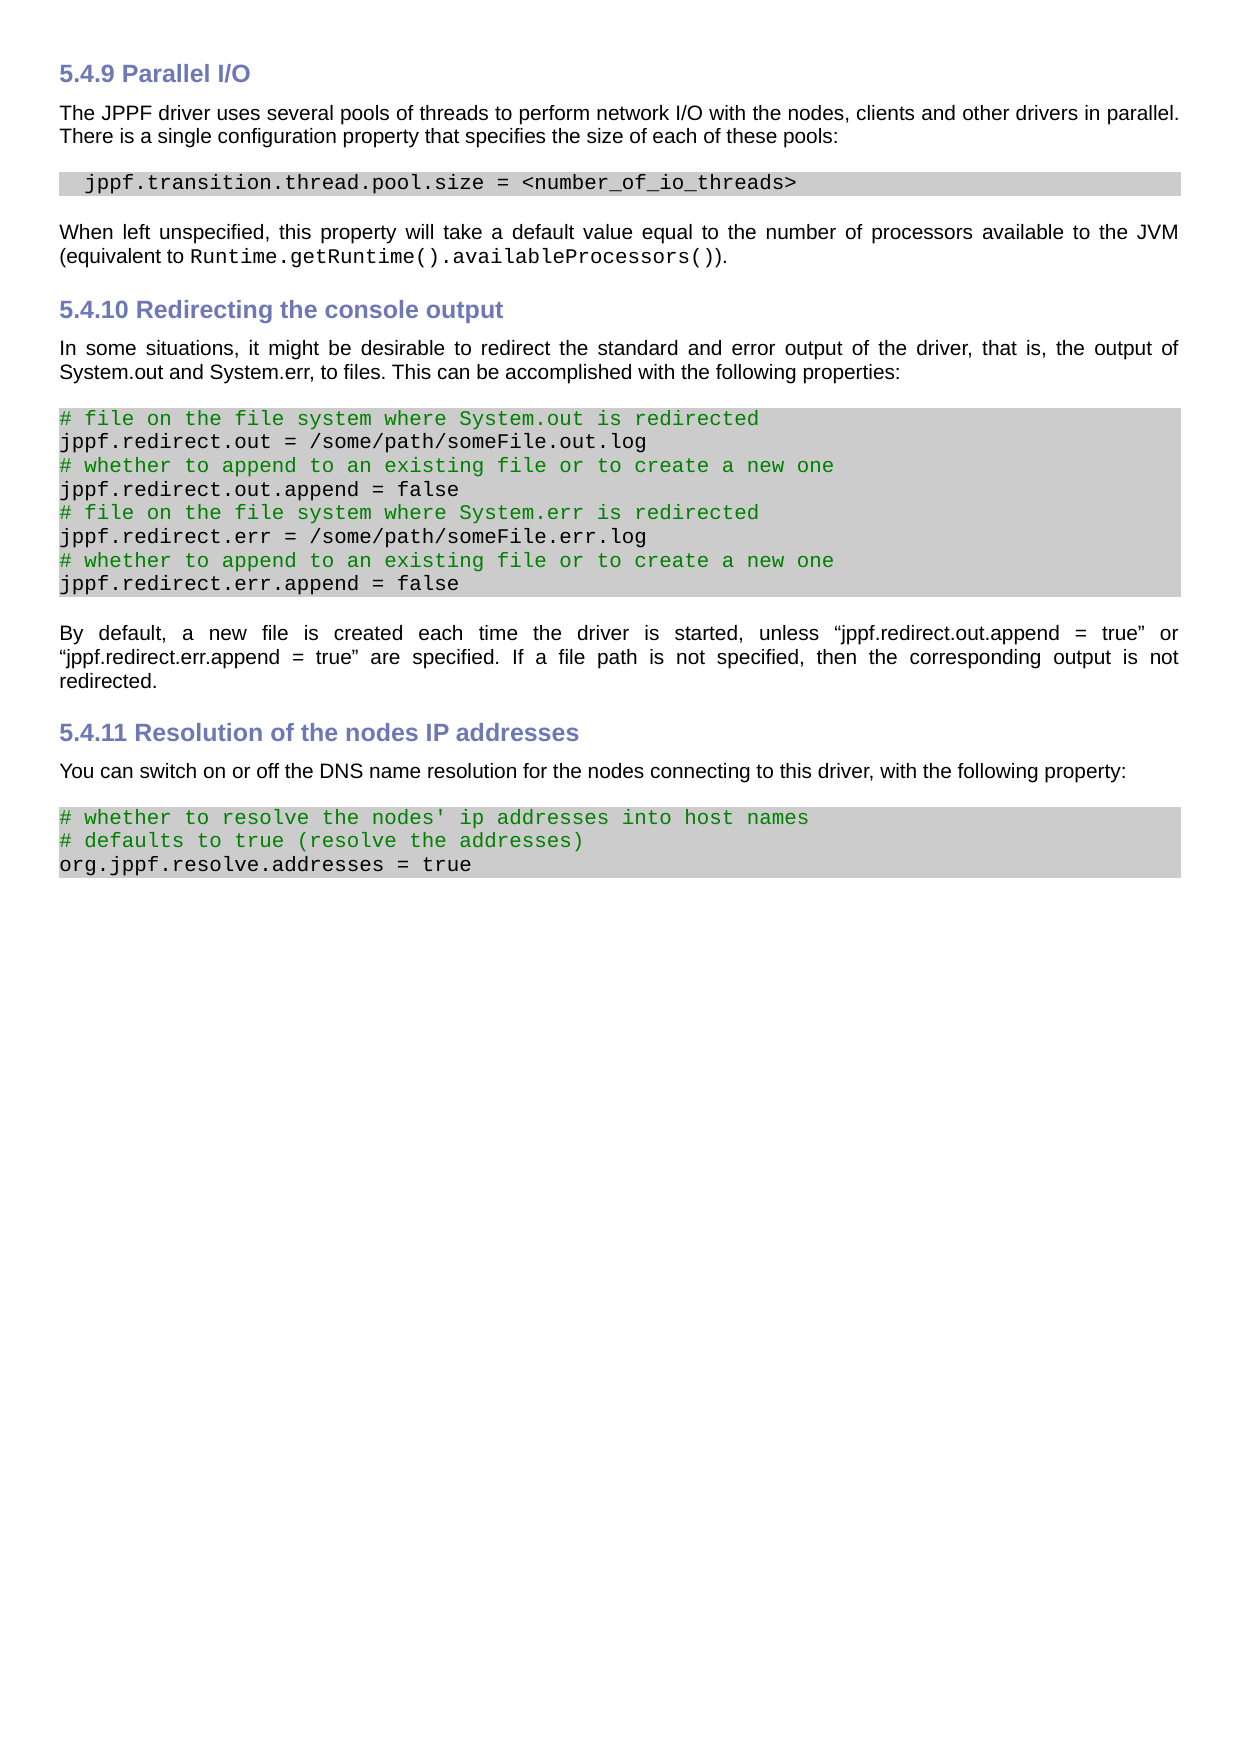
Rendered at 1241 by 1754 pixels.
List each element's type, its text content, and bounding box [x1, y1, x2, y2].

subtitle Redirecting the console output [59, 294, 1181, 323]
text org.jppf.resolve.addresses = true [59, 854, 1181, 878]
text You can switch on or off the DNS name resolution for the nodes connecting to this driver, with the following property: [59, 759, 1181, 783]
text jppf.redirect.out = /some/path/someFile.out.log [59, 431, 1181, 455]
text jppf.transition.thread.pool.size = <number_of_io_threads> [59, 172, 1181, 196]
text When left unspecified, this property will take a default value equal to the number of processors available to the JVM (equivalent to Runtime.getRuntime().availableProcessors()). [59, 220, 1181, 269]
text The JPPF driver uses several pools of threads to perform network I/O with the nodes, clients and other drivers in parallel. There is a single configuration property that specifies the size of each of these pools: [59, 100, 1181, 148]
text # whether to append to an existing file or to create a new one [59, 549, 1181, 573]
text # file on the file system where System.err is redirected [59, 502, 1181, 526]
text By default, a new file is created each time the driver is started, unless “jppf.redirect.out.append = true” or “jppf.redirect.err.append = true” are specified. If a file path is not specified, then the corresponding output is not redirected. [59, 621, 1181, 693]
text jppf.redirect.err.append = false [59, 573, 1181, 597]
subtitle Parallel I/O [59, 59, 1181, 88]
text In some situations, it might be desirable to redirect the standard and error output of the driver, that is, the output of System.out and System.err, to files. This can be accomplished with the following properties: [59, 336, 1181, 384]
text # whether to append to an existing file or to create a new one [59, 455, 1181, 479]
text # defaults to true (resolve the addresses) [59, 831, 1181, 854]
text jppf.redirect.err = /some/path/someFile.err.log [59, 526, 1181, 549]
text # file on the file system where System.out is redirected [59, 408, 1181, 431]
text # whether to resolve the nodes' ip addresses into host names [59, 807, 1181, 831]
subtitle Resolution of the nodes IP addresses [59, 718, 1181, 746]
text jppf.redirect.out.append = false [59, 479, 1181, 502]
